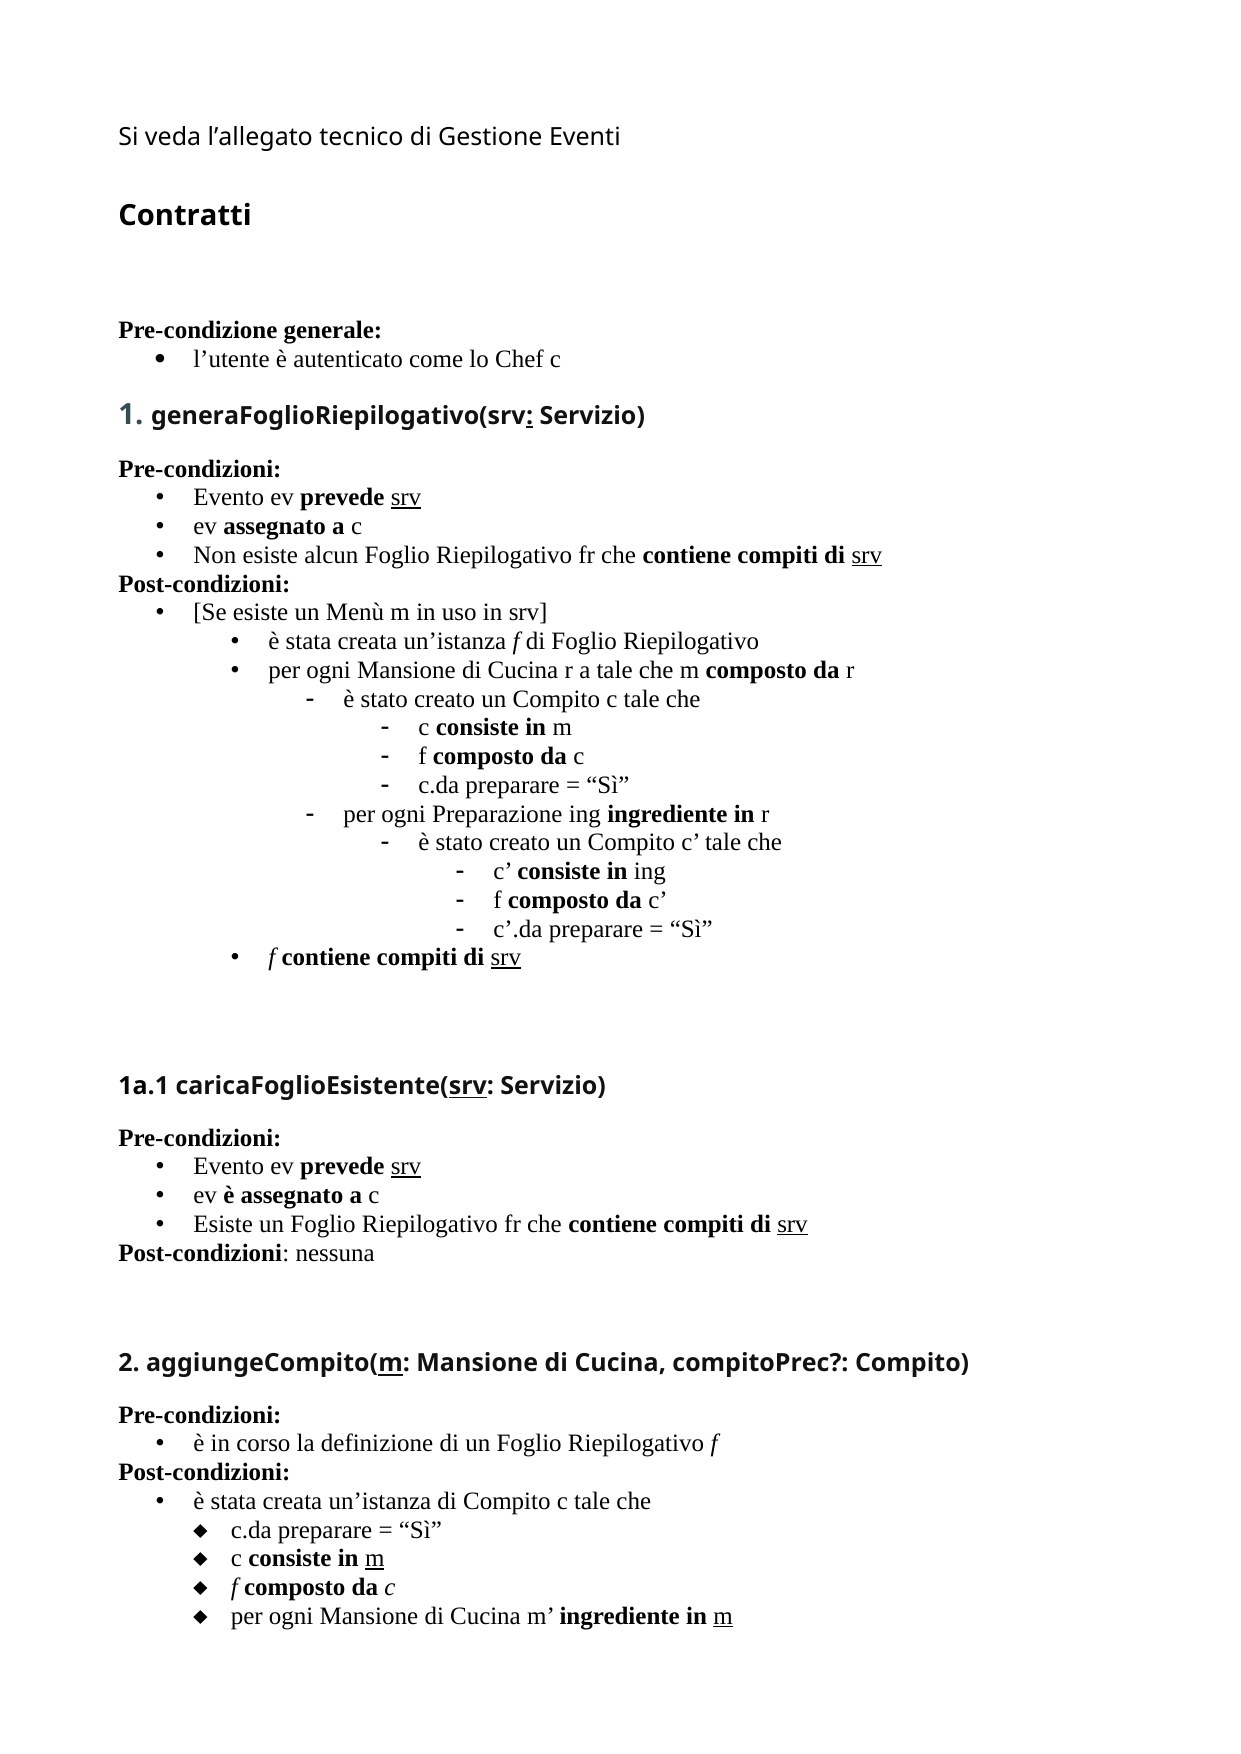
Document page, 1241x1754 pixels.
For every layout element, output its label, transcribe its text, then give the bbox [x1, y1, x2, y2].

text Pre-condizioni: [118, 1123, 1122, 1151]
subtitle 1a.1 caricaFoglioEsistente(srv: Servizio) [118, 1068, 1122, 1102]
list è stato creato un Compito c tale che [306, 684, 1122, 712]
text Post-condizioni: [118, 569, 1122, 597]
list c.da preparare = “Sì” [193, 1515, 1122, 1543]
text Si veda l’allegato tecnico di Gestione Eventi [118, 118, 1122, 152]
subtitle 2. aggiungeCompito(m: Mansione di Cucina, compitoPrec?: Compito) [118, 1345, 1122, 1379]
list c’ consiste in ing [456, 856, 1122, 885]
text Post-condizioni: nessuna [118, 1238, 1122, 1266]
list c consiste in m [193, 1543, 1122, 1572]
list Evento ev prevede srv [156, 1151, 1122, 1180]
list f composto da c’ [456, 885, 1122, 914]
list per ogni Mansione di Cucina m’ ingrediente in m [193, 1601, 1122, 1630]
list Evento ev prevede srv [156, 482, 1122, 511]
list c.da preparare = “Sì” [381, 770, 1122, 799]
list c’.da preparare = “Sì” [456, 914, 1122, 942]
list c consiste in m [381, 712, 1122, 741]
list è in corso la definizione di un Foglio Riepilogativo f [156, 1428, 1122, 1457]
list è stata creata un’istanza di Compito c tale che [156, 1486, 1122, 1515]
list f contiene compiti di srv [231, 942, 1122, 971]
text Contratti [118, 194, 1122, 233]
list è stato creato un Compito c’ tale che [381, 827, 1122, 856]
list per ogni Preparazione ing ingrediente in r [306, 799, 1122, 827]
list ev assegnato a c [156, 511, 1122, 540]
list ev è assegnato a c [156, 1180, 1122, 1209]
list l’utente è autenticato come lo Chef c [156, 344, 1122, 372]
list Esiste un Foglio Riepilogativo fr che contiene compiti di srv [156, 1209, 1122, 1238]
text Pre-condizioni: [118, 1400, 1122, 1428]
list per ogni Mansione di Cucina r a tale che m composto da r [231, 655, 1122, 684]
list f composto da c [381, 741, 1122, 770]
text Pre-condizioni: [118, 454, 1122, 482]
text Pre-condizione generale: [118, 315, 1122, 344]
text Post-condizioni: [118, 1457, 1122, 1486]
list f composto da c [193, 1572, 1122, 1601]
list è stata creata un’istanza f di Foglio Riepilogativo [231, 626, 1122, 655]
list [Se esiste un Menù m in uso in srv] [156, 597, 1122, 626]
subtitle 1. generaFoglioRiepilogativo(srv: Servizio) [118, 393, 1122, 433]
list Non esiste alcun Foglio Riepilogativo fr che contiene compiti di srv [156, 540, 1122, 569]
